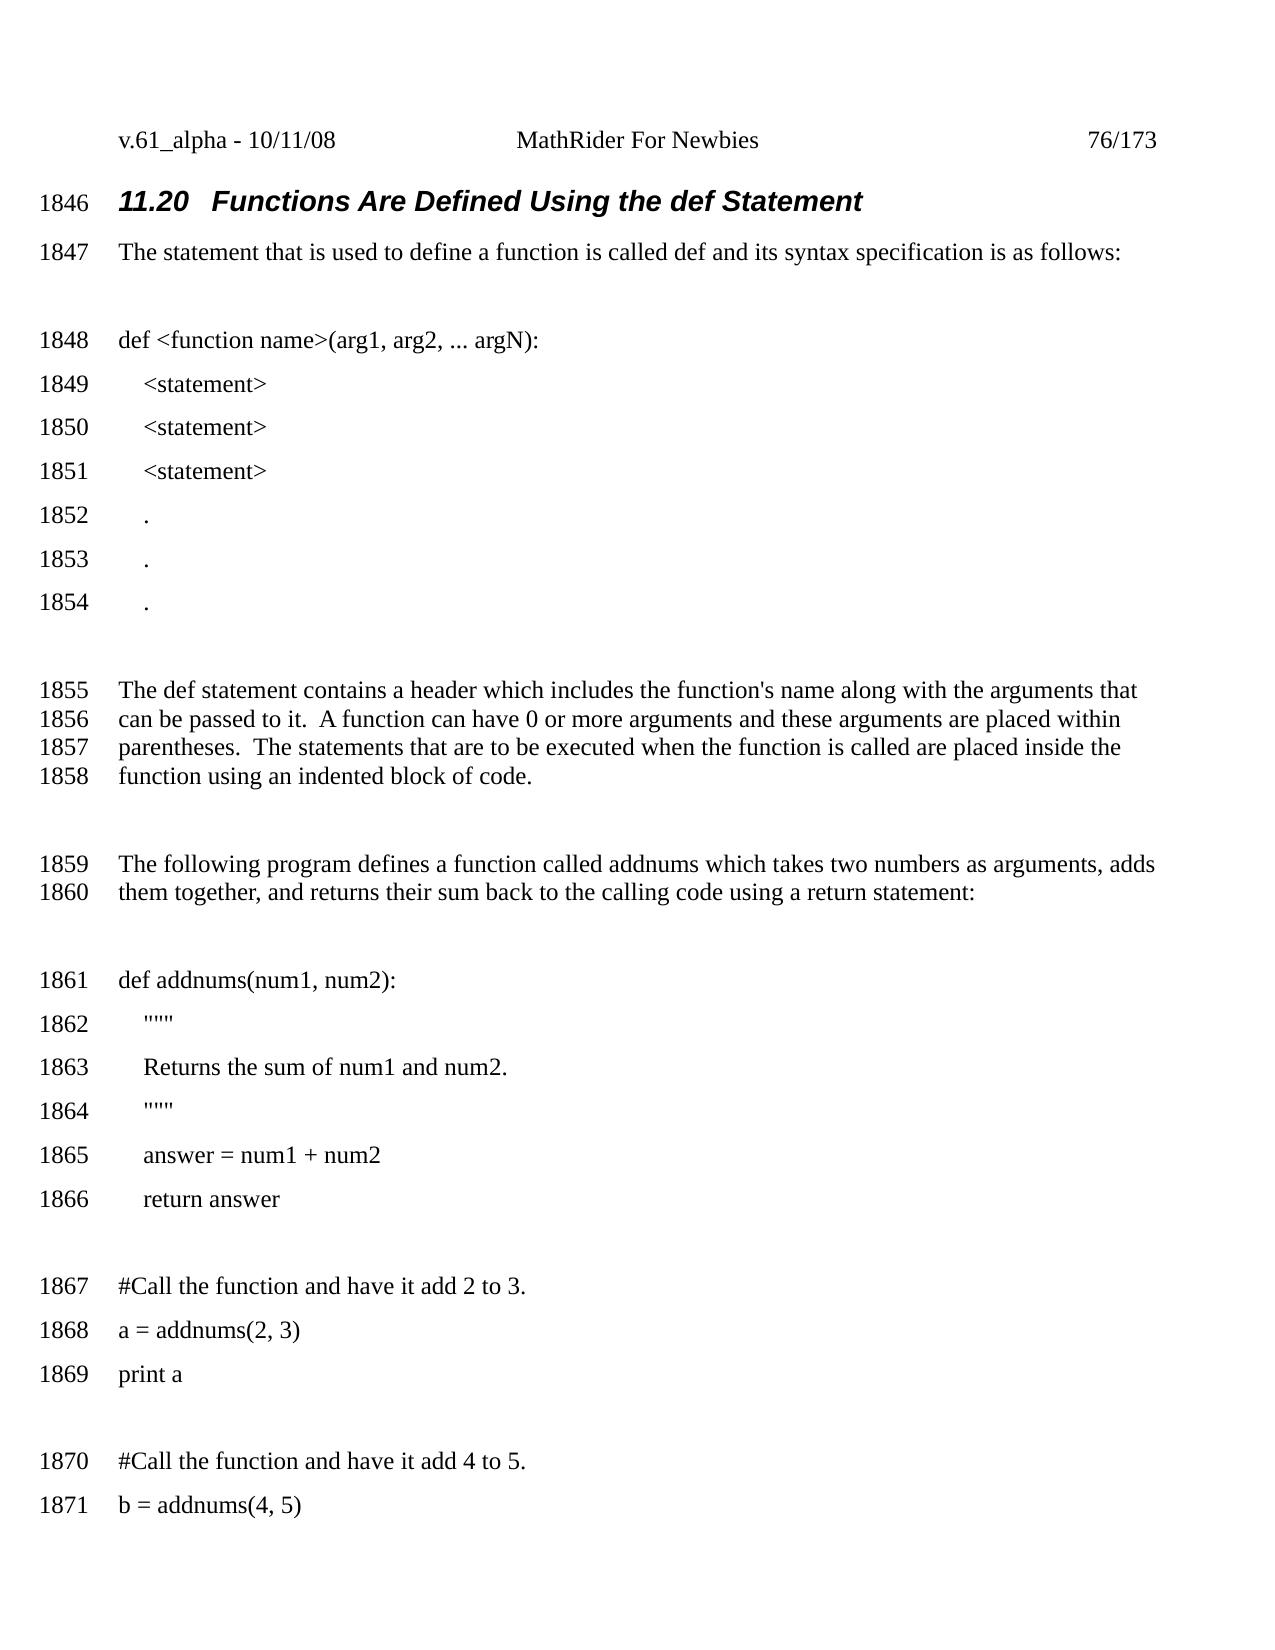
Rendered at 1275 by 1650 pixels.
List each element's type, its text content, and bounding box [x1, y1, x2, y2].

text . [118, 587, 1157, 616]
text #Call the function and have it add 2 to 3. [118, 1271, 1157, 1300]
text def <function name>(arg1, arg2, ... argN): [118, 325, 1157, 354]
text . [118, 544, 1157, 572]
text a = addnums(2, 3) [118, 1315, 1157, 1344]
text """ [118, 1096, 1157, 1125]
text . [118, 500, 1157, 529]
text The following program defines a function called addnums which takes two numbers as arguments, adds them together, and returns their sum back to the calling code using a return statement: [118, 849, 1157, 906]
text """ [118, 1009, 1157, 1037]
text b = addnums(4, 5) [118, 1490, 1157, 1519]
text Returns the sum of num1 and num2. [118, 1052, 1157, 1081]
text The def statement contains a header which includes the function's name along with the arguments that can be passed to it. A function can have 0 or more arguments and these arguments are placed within parentheses. The statements that are to be executed when the function is called are placed inside the function using an indented block of code. [118, 675, 1157, 790]
text <statement> [118, 412, 1157, 441]
text return answer [118, 1184, 1157, 1212]
text <statement> [118, 369, 1157, 397]
text <statement> [118, 456, 1157, 485]
text answer = num1 + num2 [118, 1140, 1157, 1169]
text print a [118, 1359, 1157, 1387]
text def addnums(num1, num2): [118, 965, 1157, 994]
text #Call the function and have it add 4 to 5. [118, 1446, 1157, 1475]
text The statement that is used to define a function is called def and its syntax specification is as follows: [118, 237, 1157, 266]
subtitle Functions Are Defined Using the def Statement [118, 184, 1157, 217]
